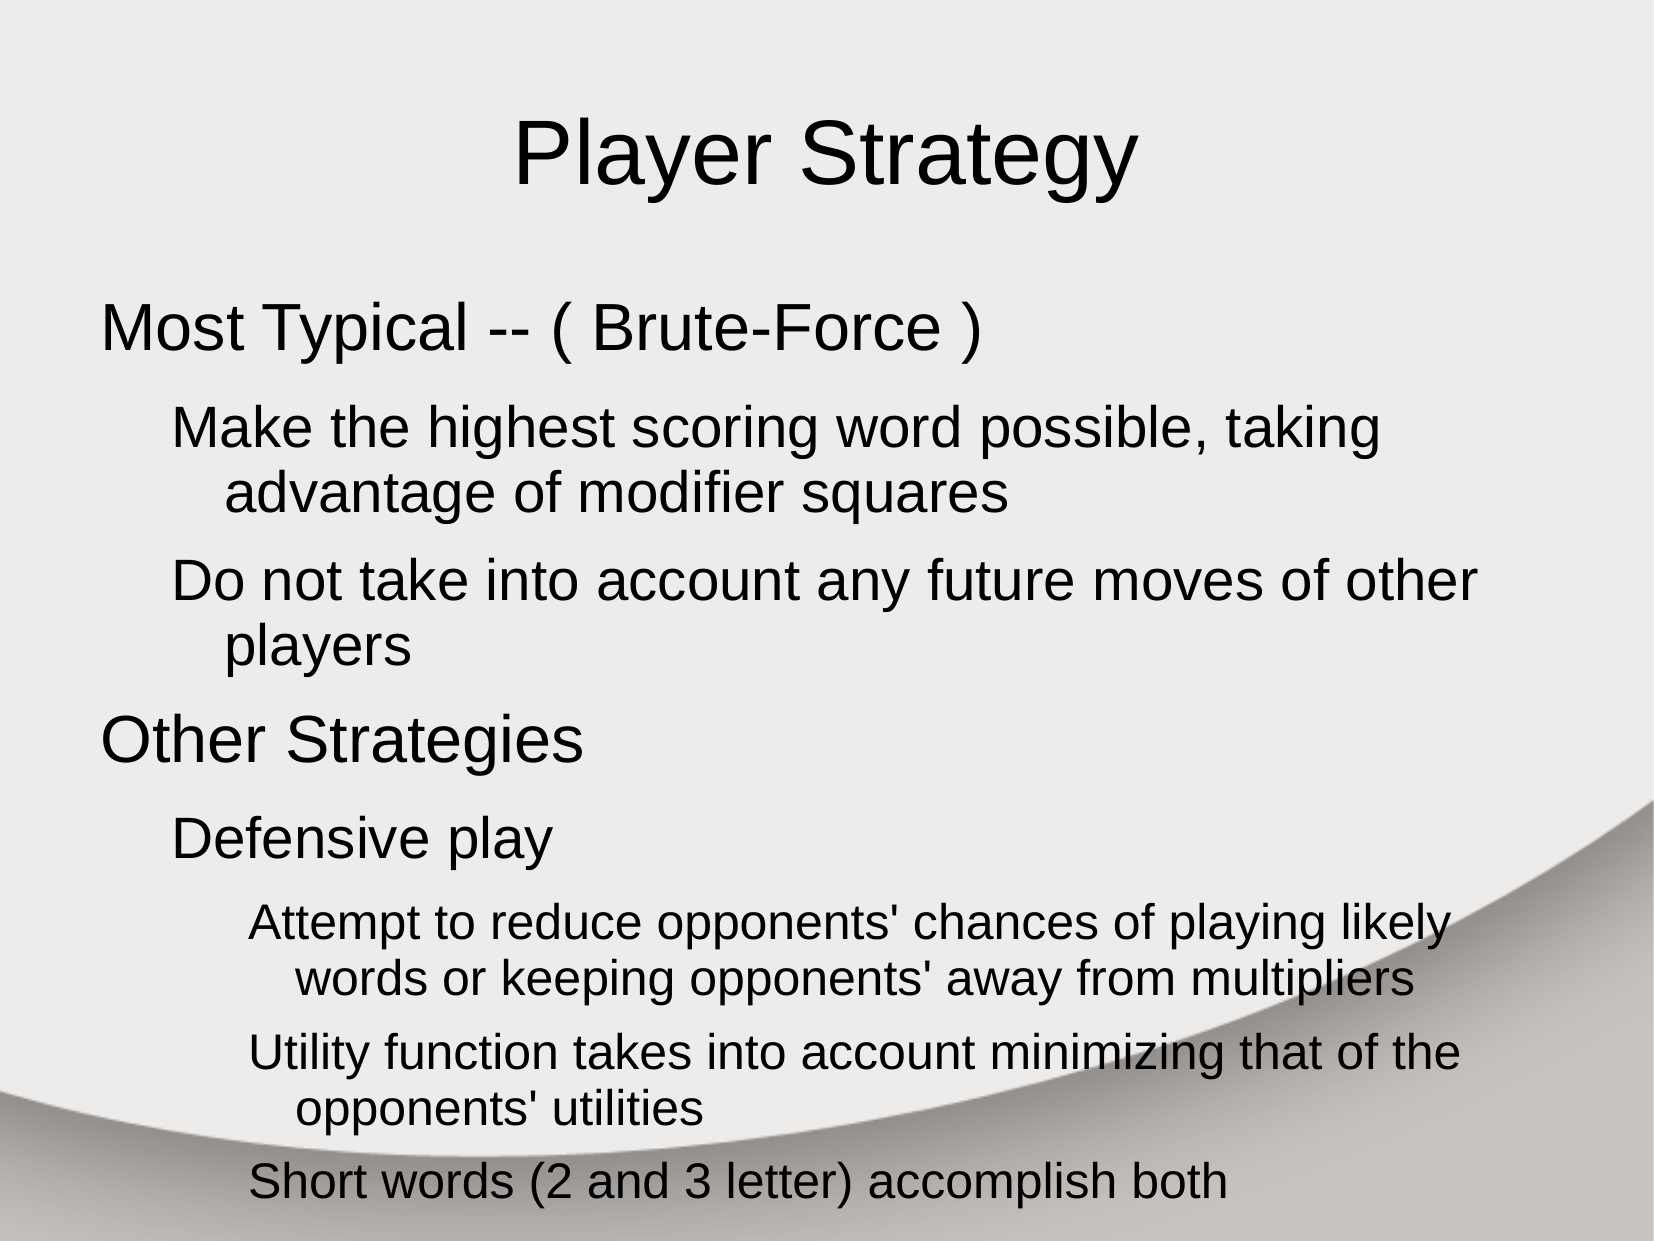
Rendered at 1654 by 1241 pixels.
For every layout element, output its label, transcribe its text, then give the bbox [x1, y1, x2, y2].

title Player Strategy [82, 56, 1571, 250]
picture [0, 0, 1654, 1241]
list Most Typical -- ( Brute-Force ) Make the highest scoring word possible, taking advantage of modifier squares Do not take into account any future moves of other players Other Strategies Defensive play Attempt to reduce opponents' chances of playing likely words or keeping opponents' away from multipliers Utility function takes into account minimizing that of the opponents' utilities Short words (2 and 3 letter) accomplish both [82, 290, 1571, 1208]
